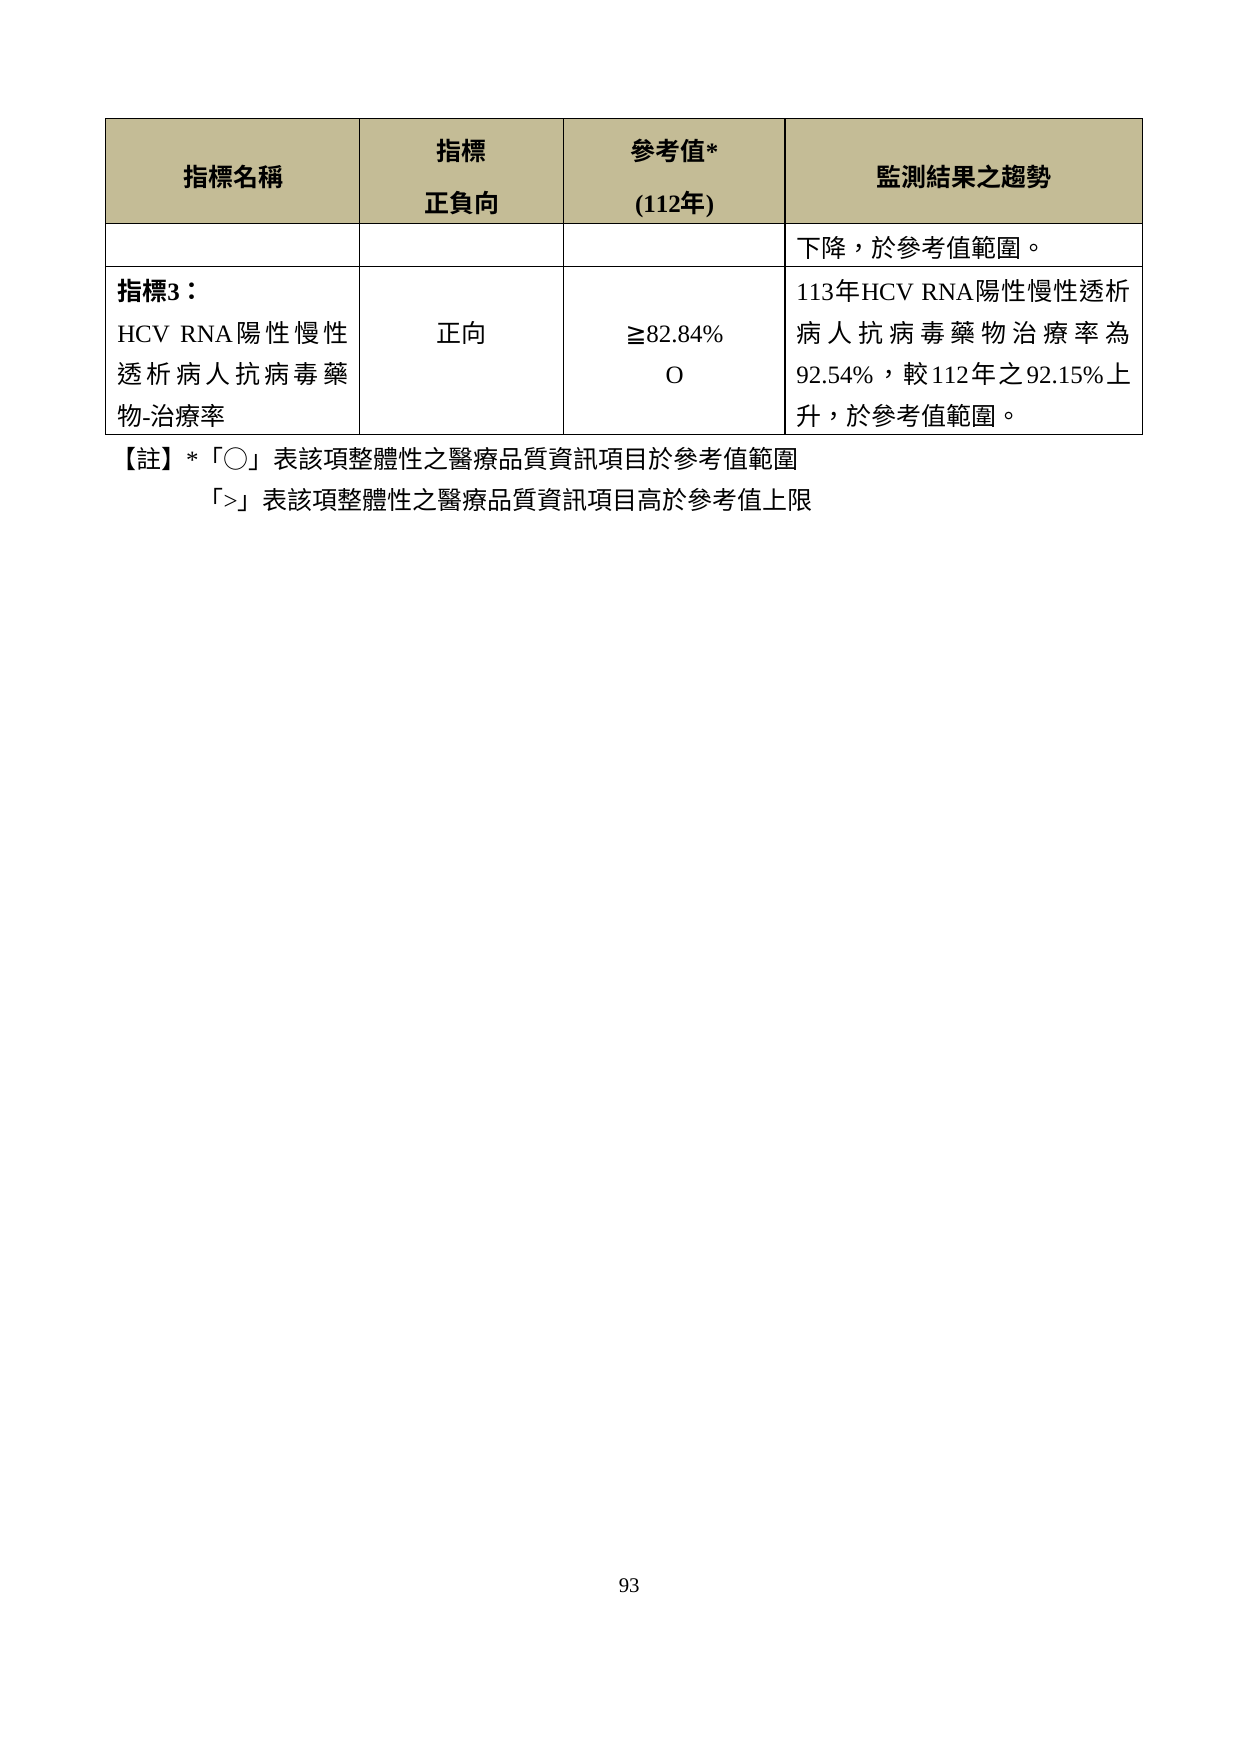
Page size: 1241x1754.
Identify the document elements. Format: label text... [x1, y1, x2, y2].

text 【註】*「○」表該項整體性之醫療品質資訊項目於參考值範圍 [111, 435, 1122, 476]
table_cell 113年HCV RNA陽性慢性透析病人抗病毒藥物治療率為92.54%，較112年之92.15%上升，於參考值範圍。 [786, 267, 1142, 434]
table_header 指標名稱 [106, 119, 359, 223]
table_cell [564, 224, 784, 266]
table_header 指標 正負向 [360, 119, 563, 223]
text 「>」表該項整體性之醫療品質資訊項目高於參考值上限 [198, 476, 1122, 518]
table_cell [360, 224, 563, 266]
table_cell ≧82.84% O [564, 267, 784, 434]
table_cell 指標3： HCV RNA陽性慢性透析病人抗病毒藥物-治療率 [106, 267, 359, 434]
table_header 監測結果之趨勢 [786, 119, 1142, 223]
table_header 參考值* (112年) [564, 119, 784, 223]
table_cell 下降，於參考值範圍。 [786, 224, 1142, 266]
table_cell [106, 224, 359, 266]
table_cell 正向 [360, 267, 563, 434]
